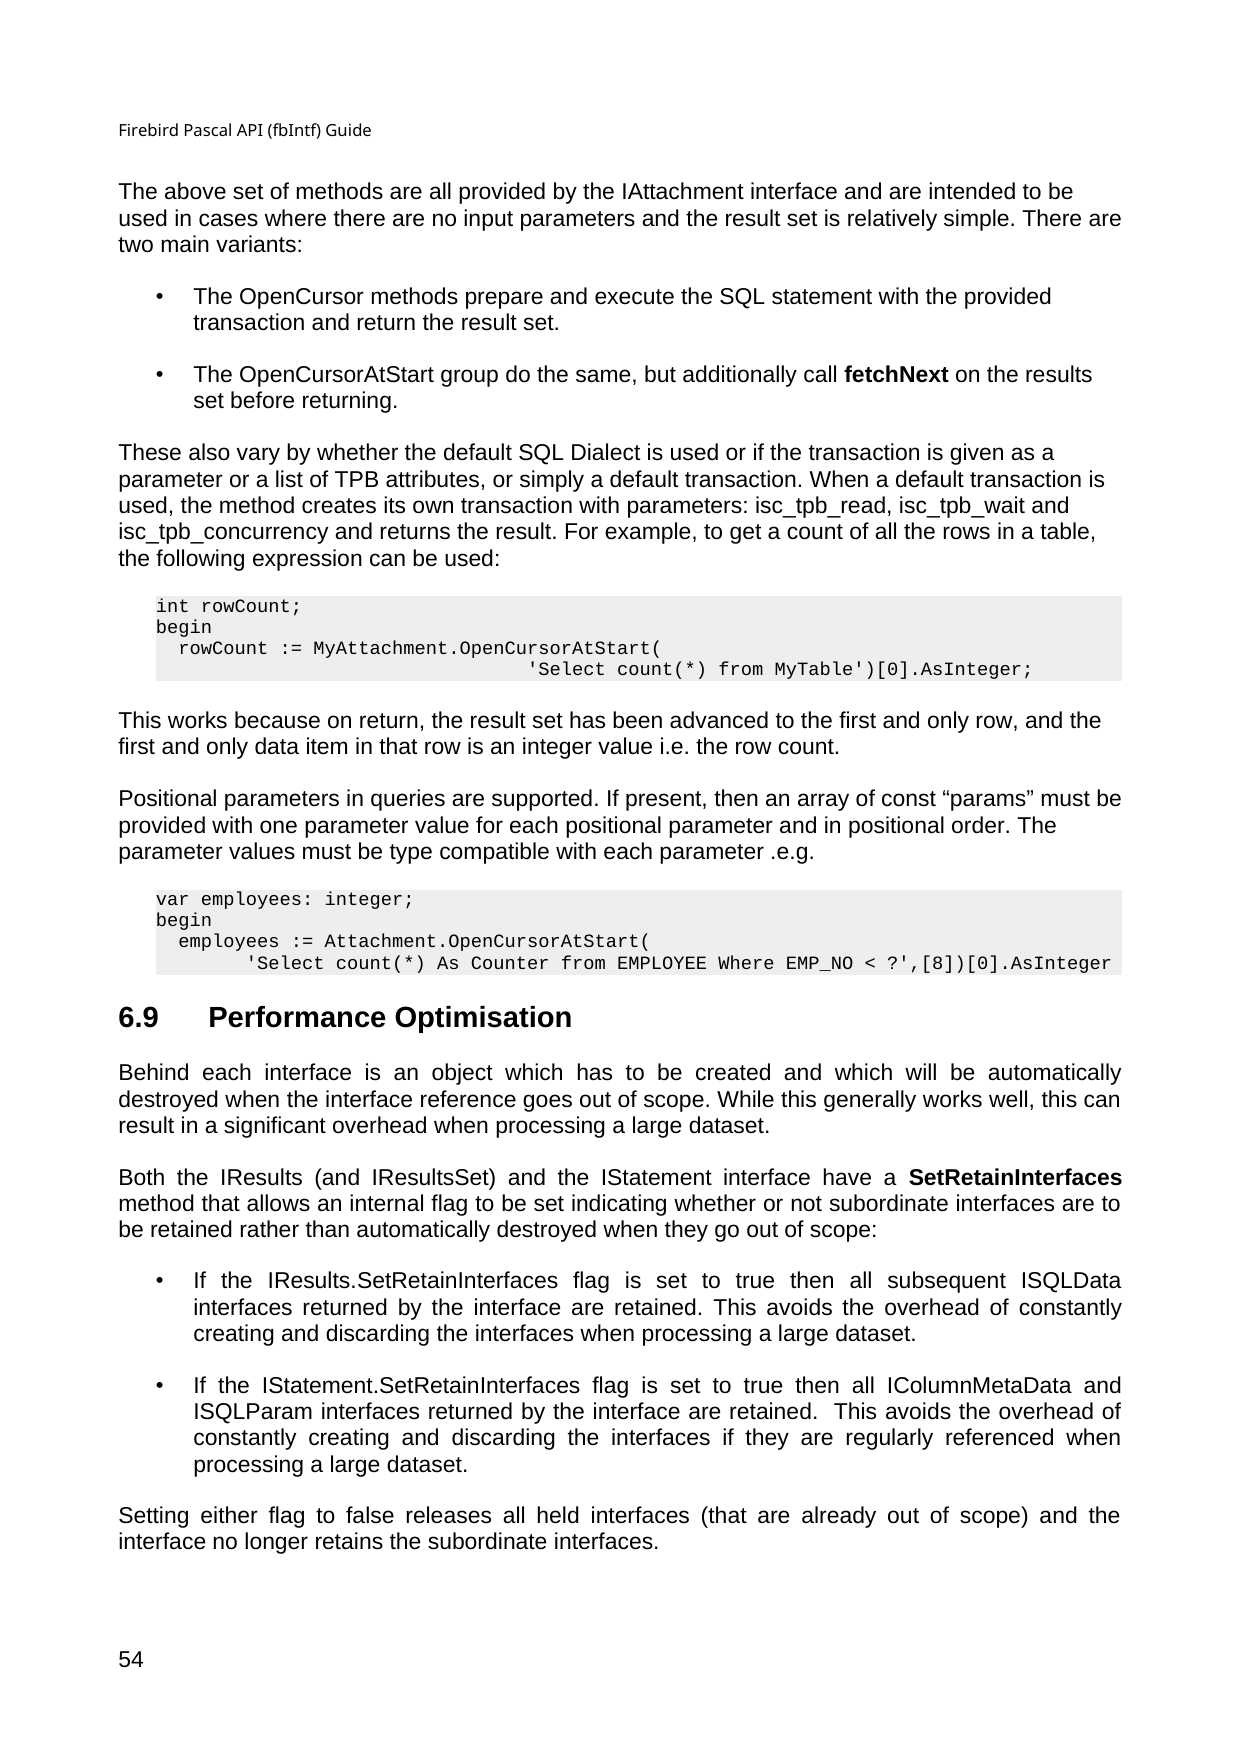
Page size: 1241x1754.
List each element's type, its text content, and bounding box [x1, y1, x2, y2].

list The OpenCursor methods prepare and execute the SQL statement with the provided transaction and return the result set. [156, 283, 1122, 335]
text rowCount := MyAttachment.OpenCursorAtStart( [156, 639, 1122, 660]
text Setting either flag to false releases all held interfaces (that are already out of scope) and the interface no longer retains the subordinate interfaces. [118, 1502, 1122, 1555]
list If the IStatement.SetRetainInterfaces flag is set to true then all IColumnMetaData and ISQLParam interfaces returned by the interface are retained. This avoids the overhead of constantly creating and discarding the interfaces if they are regularly referenced when processing a large dataset. [156, 1372, 1122, 1477]
text int rowCount; [156, 596, 1122, 618]
text var employees: integer; [156, 890, 1122, 911]
subtitle Performance Optimisation [118, 1000, 1122, 1034]
text 'Select count(*) As Counter from EMPLOYEE Where EMP_NO < ?',[8])[0].AsInteger [156, 953, 1122, 975]
text employees := Attachment.OpenCursorAtStart( [156, 932, 1122, 953]
text begin [156, 911, 1122, 932]
text These also vary by whether the default SQL Dialect is used or if the transaction is given as a parameter or a list of TPB attributes, or simply a default transaction. When a default transaction is used, the method creates its own transaction with parameters: isc_tpb_read, isc_tpb_wait and isc_tpb_concurrency and returns the result. For example, to get a count of all the rows in a table, the following expression can be used: [118, 439, 1122, 571]
text This works because on return, the result set has been advanced to the first and only row, and the first and only data item in that row is an integer value i.e. the row count. [118, 707, 1122, 760]
text The above set of methods are all provided by the IAttachment interface and are intended to be used in cases where there are no input parameters and the result set is relatively simple. There are two main variants: [118, 178, 1122, 257]
text Behind each interface is an object which has to be created and which will be automatically destroyed when the interface reference goes out of scope. While this generally works well, this can result in a significant overhead when processing a large dataset. [118, 1059, 1122, 1138]
text Both the IResults (and IResultsSet) and the IStatement interface have a SetRetainInterfaces method that allows an internal flag to be set indicating whether or not subordinate interfaces are to be retained rather than automatically destroyed when they go out of scope: [118, 1163, 1122, 1242]
list The OpenCursorAtStart group do the same, but additionally call fetchNext on the results set before returning. [156, 361, 1122, 414]
list If the IResults.SetRetainInterfaces flag is set to true then all subsequent ISQLData interfaces returned by the interface are retained. This avoids the overhead of constantly creating and discarding the interfaces when processing a large dataset. [156, 1267, 1122, 1347]
text begin [156, 618, 1122, 639]
text 'Select count(*) from MyTable')[0].AsInteger; [156, 660, 1122, 681]
text Positional parameters in queries are supported. If present, then an array of const “params” must be provided with one parameter value for each positional parameter and in positional order. The parameter values must be type compatible with each parameter .e.g. [118, 785, 1122, 864]
